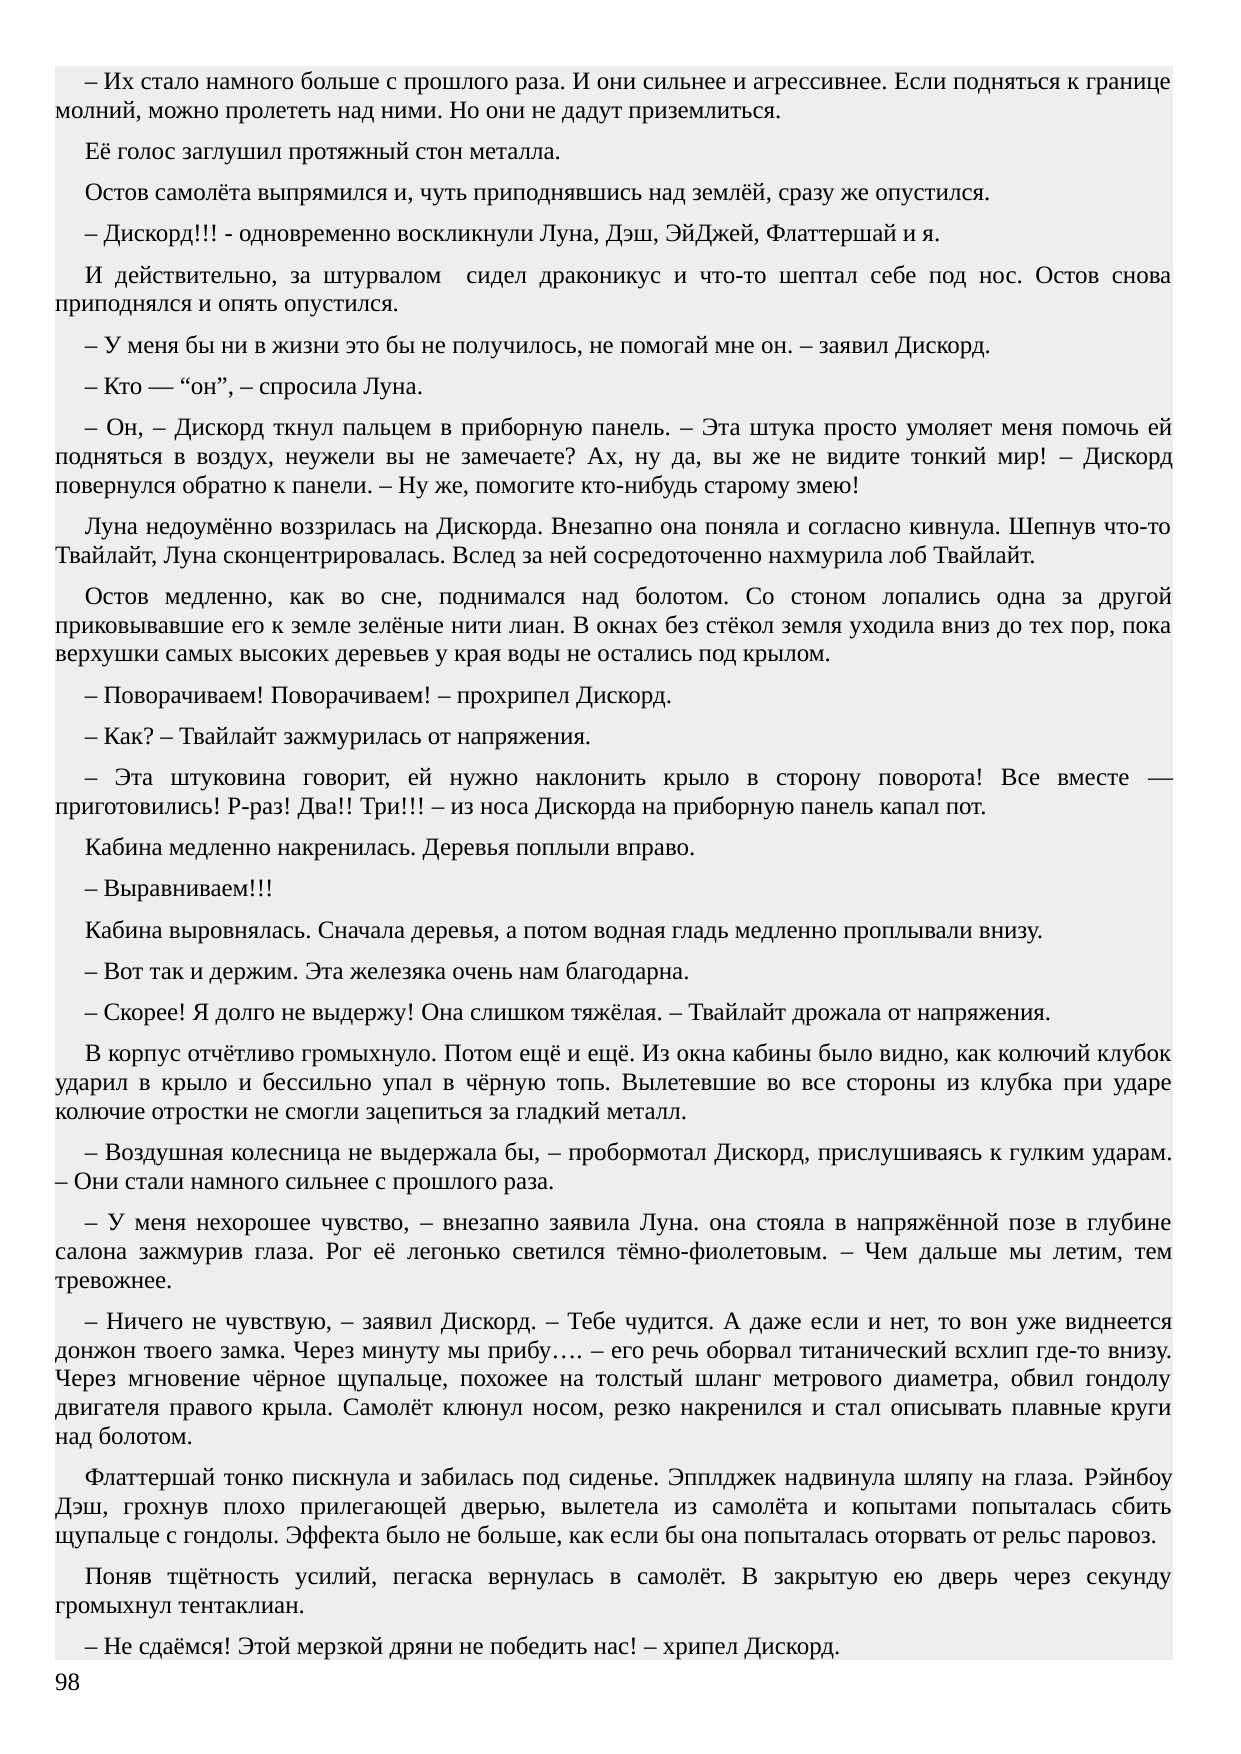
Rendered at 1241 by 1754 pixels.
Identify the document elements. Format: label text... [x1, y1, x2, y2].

text – Скорее! Я долго не выдержу! Она слишком тяжёлая. – Твайлайт дрожала от напряжения. [55, 997, 1173, 1026]
text – Он, – Дискорд ткнул пальцем в приборную панель. – Эта штука просто умоляет меня помочь ей подняться в воздух, неужели вы не замечаете? Ах, ну да, вы же не видите тонкий мир! – Дискорд повернулся обратно к панели. – Ну же, помогите кто-нибудь старому змею! [55, 412, 1173, 498]
text – Поворачиваем! Поворачиваем! – прохрипел Дискорд. [55, 680, 1173, 708]
text – Ничего не чувствую, – заявил Дискорд. – Тебе чудится. А даже если и нет, то вон уже виднеется донжон твоего замка. Через минуту мы прибу…. – его речь оборвал титанический всхлип где-то внизу. Через мгновение чёрное щупальце, похожее на толстый шланг метрового диаметра, обвил гондолу двигателя правого крыла. Самолёт клюнул носом, резко накренился и стал описывать плавные круги над болотом. [55, 1306, 1173, 1450]
text – Выравниваем!!! [55, 873, 1173, 902]
text Остов самолёта выпрямился и, чуть приподнявшись над землёй, сразу же опустился. [55, 177, 1173, 206]
text – Воздушная колесница не выдержала бы, – пробормотал Дискорд, прислушиваясь к гулким ударам. – Они стали намного сильнее с прошлого раза. [55, 1137, 1173, 1195]
text Кабина выровнялась. Сначала деревья, а потом водная гладь медленно проплывали внизу. [55, 915, 1173, 943]
text – Не сдаёмся! Этой мерзкой дряни не победить нас! – хрипел Дискорд. [55, 1631, 1173, 1660]
text – У меня нехорошее чувство, – внезапно заявила Луна. она стояла в напряжённой позе в глубине салона зажмурив глаза. Рог её легонько светился тёмно-фиолетовым. – Чем дальше мы летим, тем тревожнее. [55, 1207, 1173, 1293]
text В корпус отчётливо громыхнуло. Потом ещё и ещё. Из окна кабины было видно, как колючий клубок ударил в крыло и бессильно упал в чёрную топь. Вылетевшие во все стороны из клубка при ударе колючие отростки не смогли зацепиться за гладкий металл. [55, 1038, 1173, 1125]
text И действительно, за штурвалом сидел драконикус и что-то шептал себе под нос. Остов снова приподнялся и опять опустился. [55, 260, 1173, 317]
text – Вот так и держим. Эта железяка очень нам благодарна. [55, 956, 1173, 985]
text Луна недоумённо воззрилась на Дискорда. Внезапно она поняла и согласно кивнула. Шепнув что-то Твайлайт, Луна сконцентрировалась. Вслед за ней сосредоточенно нахмурила лоб Твайлайт. [55, 511, 1173, 568]
text Остов медленно, как во сне, поднимался над болотом. Со стоном лопались одна за другой приковывавшие его к земле зелёные нити лиан. В окнах без стёкол земля уходила вниз до тех пор, пока верхушки самых высоких деревьев у края воды не остались под крылом. [55, 581, 1173, 667]
text – Их стало намного больше с прошлого раза. И они сильнее и агрессивнее. Если подняться к границе молний, можно пролететь над ними. Но они не дадут приземлиться. [55, 66, 1173, 123]
text Её голос заглушил протяжный стон металла. [55, 136, 1173, 165]
text – Дискорд!!! - одновременно воскликнули Луна, Дэш, ЭйДжей, Флаттершай и я. [55, 218, 1173, 247]
text Кабина медленно накренилась. Деревья поплыли вправо. [55, 832, 1173, 861]
text Флаттершай тонко пискнула и забилась под сиденье. Эпплджек надвинула шляпу на глаза. Рэйнбоу Дэш, грохнув плохо прилегающей дверью, вылетела из самолёта и копытами попыталась сбить щупальце с гондолы. Эффекта было не больше, как если бы она попыталась оторвать от рельс паровоз. [55, 1462, 1173, 1548]
text – Кто — “он”, – спросила Луна. [55, 371, 1173, 400]
text – Как? – Твайлайт зажмурилась от напряжения. [55, 721, 1173, 750]
text – Эта штуковина говорит, ей нужно наклонить крыло в сторону поворота! Все вместе — приготовились! Р-раз! Два!! Три!!! – из носа Дискорда на приборную панель капал пот. [55, 762, 1173, 820]
text Поняв тщётность усилий, пегаска вернулась в самолёт. В закрытую ею дверь через секунду громыхнул тентаклиан. [55, 1561, 1173, 1618]
text – У меня бы ни в жизни это бы не получилось, не помогай мне он. – заявил Дискорд. [55, 330, 1173, 358]
